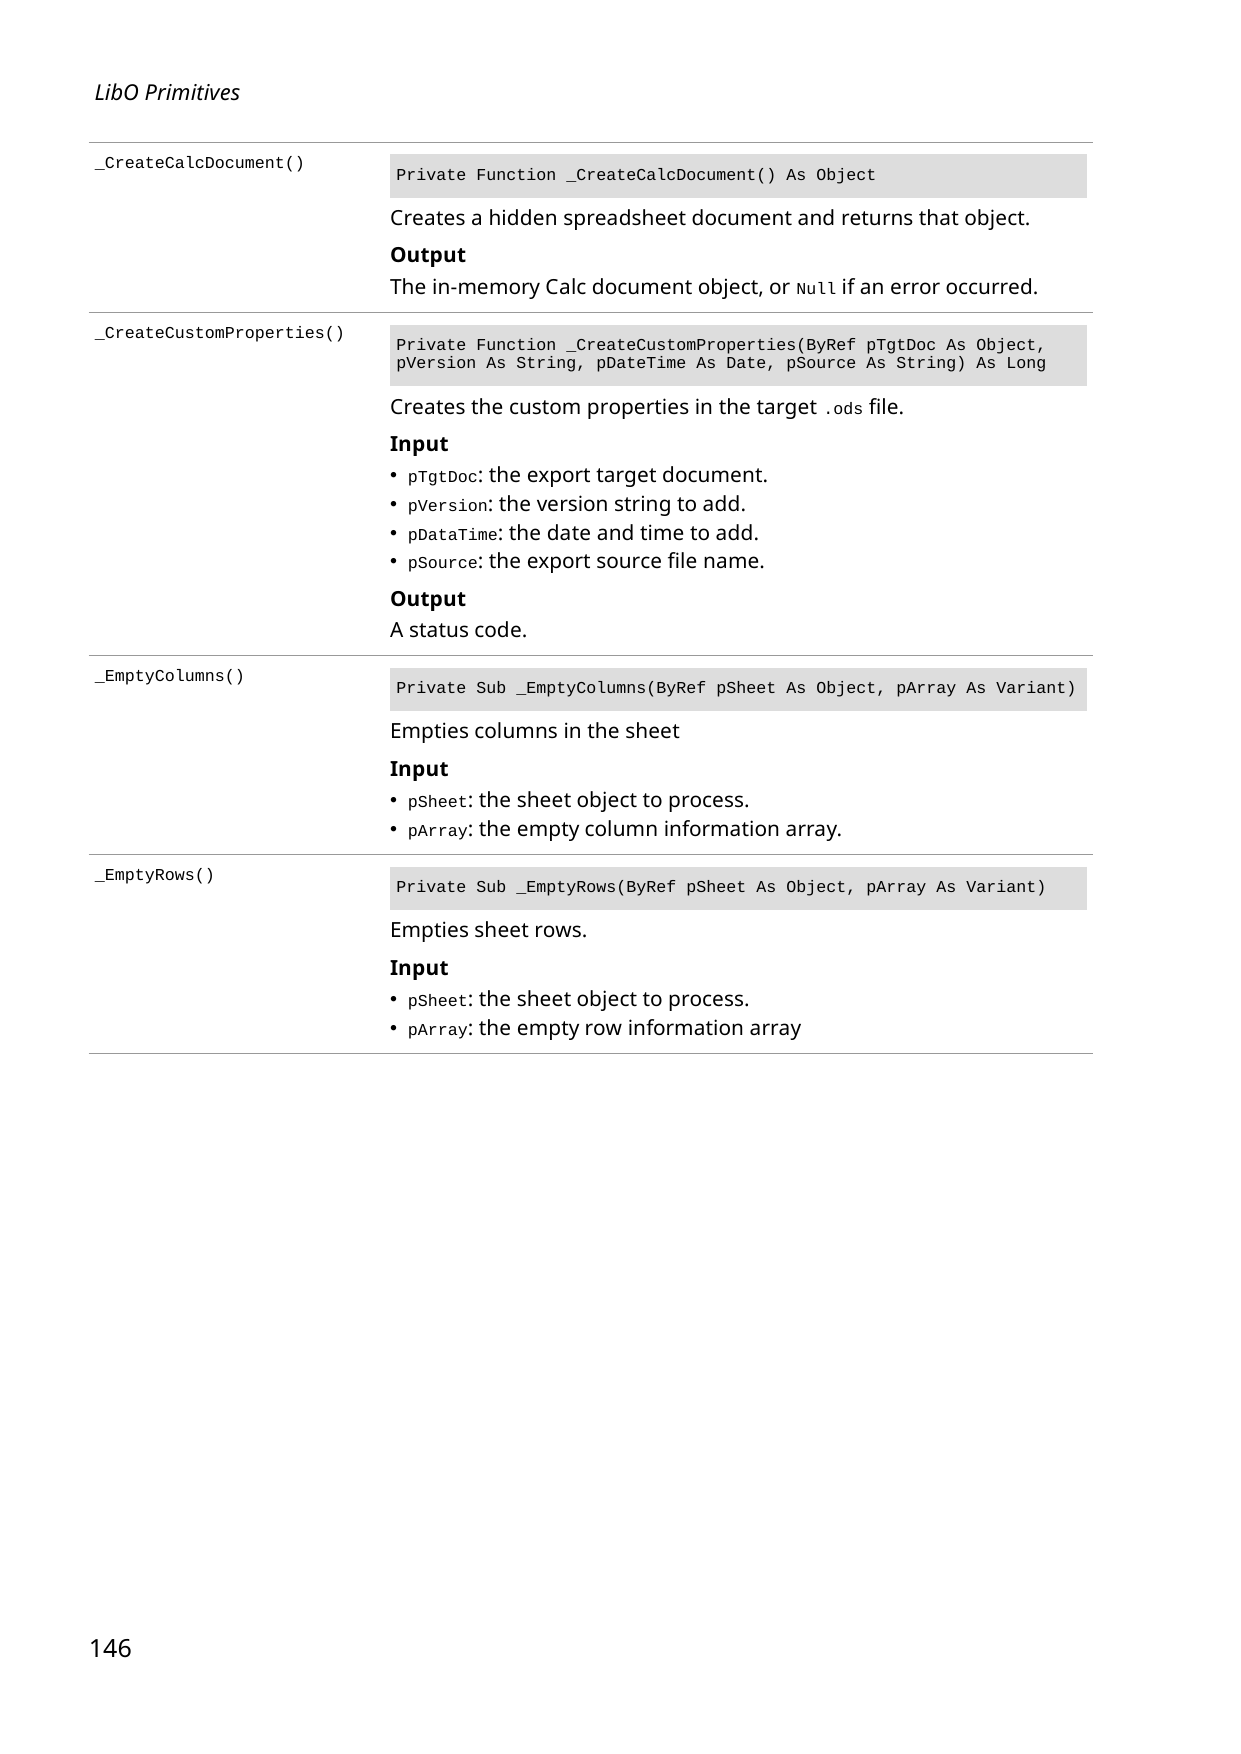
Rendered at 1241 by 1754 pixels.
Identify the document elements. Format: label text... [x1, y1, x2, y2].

table_cell Private Function _CreateCalcDocument() As Object Creates a hidden spreadsheet document and returns that object. Output The in-memory Calc document object, or Null if an error occurred. [384, 143, 1093, 312]
table_cell Private Function _CreateCustomProperties(ByRef pTgtDoc As Object, pVersion As String, pDateTime As Date, pSource As String) As Long Creates the custom properties in the target .ods file. Input pTgtDoc: the export target document. pVersion: the version string to add. pDataTime: the date and time to add. pSource: the export source file name. Output A status code. [384, 313, 1093, 655]
table_cell Private Sub _EmptyRows(ByRef pSheet As Object, pArray As Variant) Empties sheet rows. Input pSheet: the sheet object to process. pArray: the empty row information array [384, 855, 1093, 1053]
table_cell _CreateCalcDocument() [89, 143, 384, 312]
table_cell Private Sub _EmptyColumns(ByRef pSheet As Object, pArray As Variant) Empties columns in the sheet Input pSheet: the sheet object to process. pArray: the empty column information array. [384, 656, 1093, 854]
table_cell _CreateCustomProperties() [89, 313, 384, 655]
table_cell _EmptyColumns() [89, 656, 384, 854]
table_cell _EmptyRows() [89, 855, 384, 1053]
